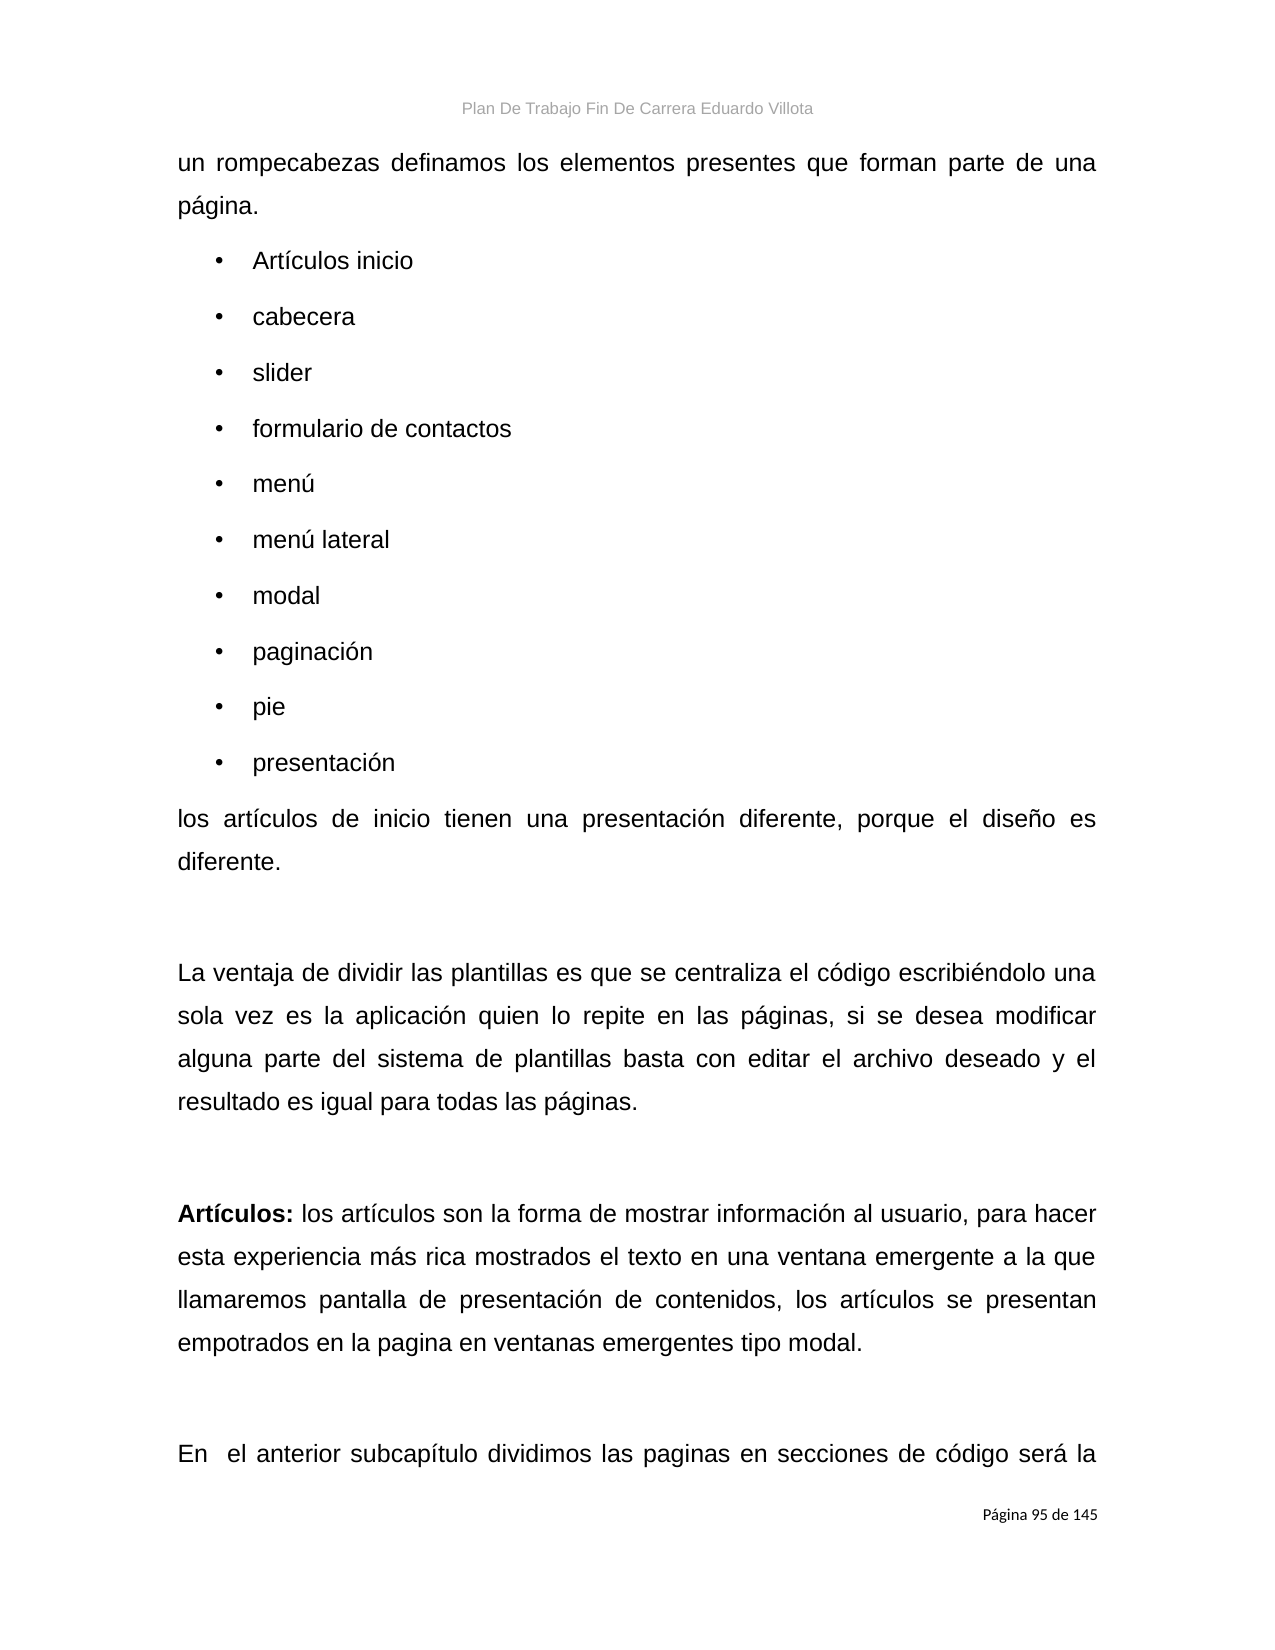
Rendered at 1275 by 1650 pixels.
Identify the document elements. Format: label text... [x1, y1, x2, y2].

text los artículos de inicio tienen una presentación diferente, porque el diseño es diferente. [177, 804, 1098, 876]
list pie [215, 692, 1098, 721]
text Artículos: los artículos son la forma de mostrar información al usuario, para hacer esta experiencia más rica mostrados el texto en una ventana emergente a la que llamaremos pantalla de presentación de contenidos, los artículos se presentan empotrados en la pagina en ventanas emergentes tipo modal. [177, 1199, 1098, 1357]
list formulario de contactos [215, 413, 1098, 442]
text un rompecabezas definamos los elementos presentes que forman parte de una página. [177, 148, 1098, 219]
list cabecera [215, 302, 1098, 331]
text En el anterior subcapítulo dividimos las paginas en secciones de código será la [177, 1439, 1098, 1468]
list Artículos inicio [215, 246, 1098, 275]
list slider [215, 358, 1098, 387]
list menú [215, 469, 1098, 498]
list paginación [215, 636, 1098, 665]
text La ventaja de dividir las plantillas es que se centraliza el código escribiéndolo una sola vez es la aplicación quien lo repite en las páginas, si se desea modificar alguna parte del sistema de plantillas basta con editar el archivo deseado y el resultado es igual para todas las páginas. [177, 958, 1098, 1116]
list presentación [215, 748, 1098, 777]
list modal [215, 581, 1098, 609]
list menú lateral [215, 525, 1098, 554]
